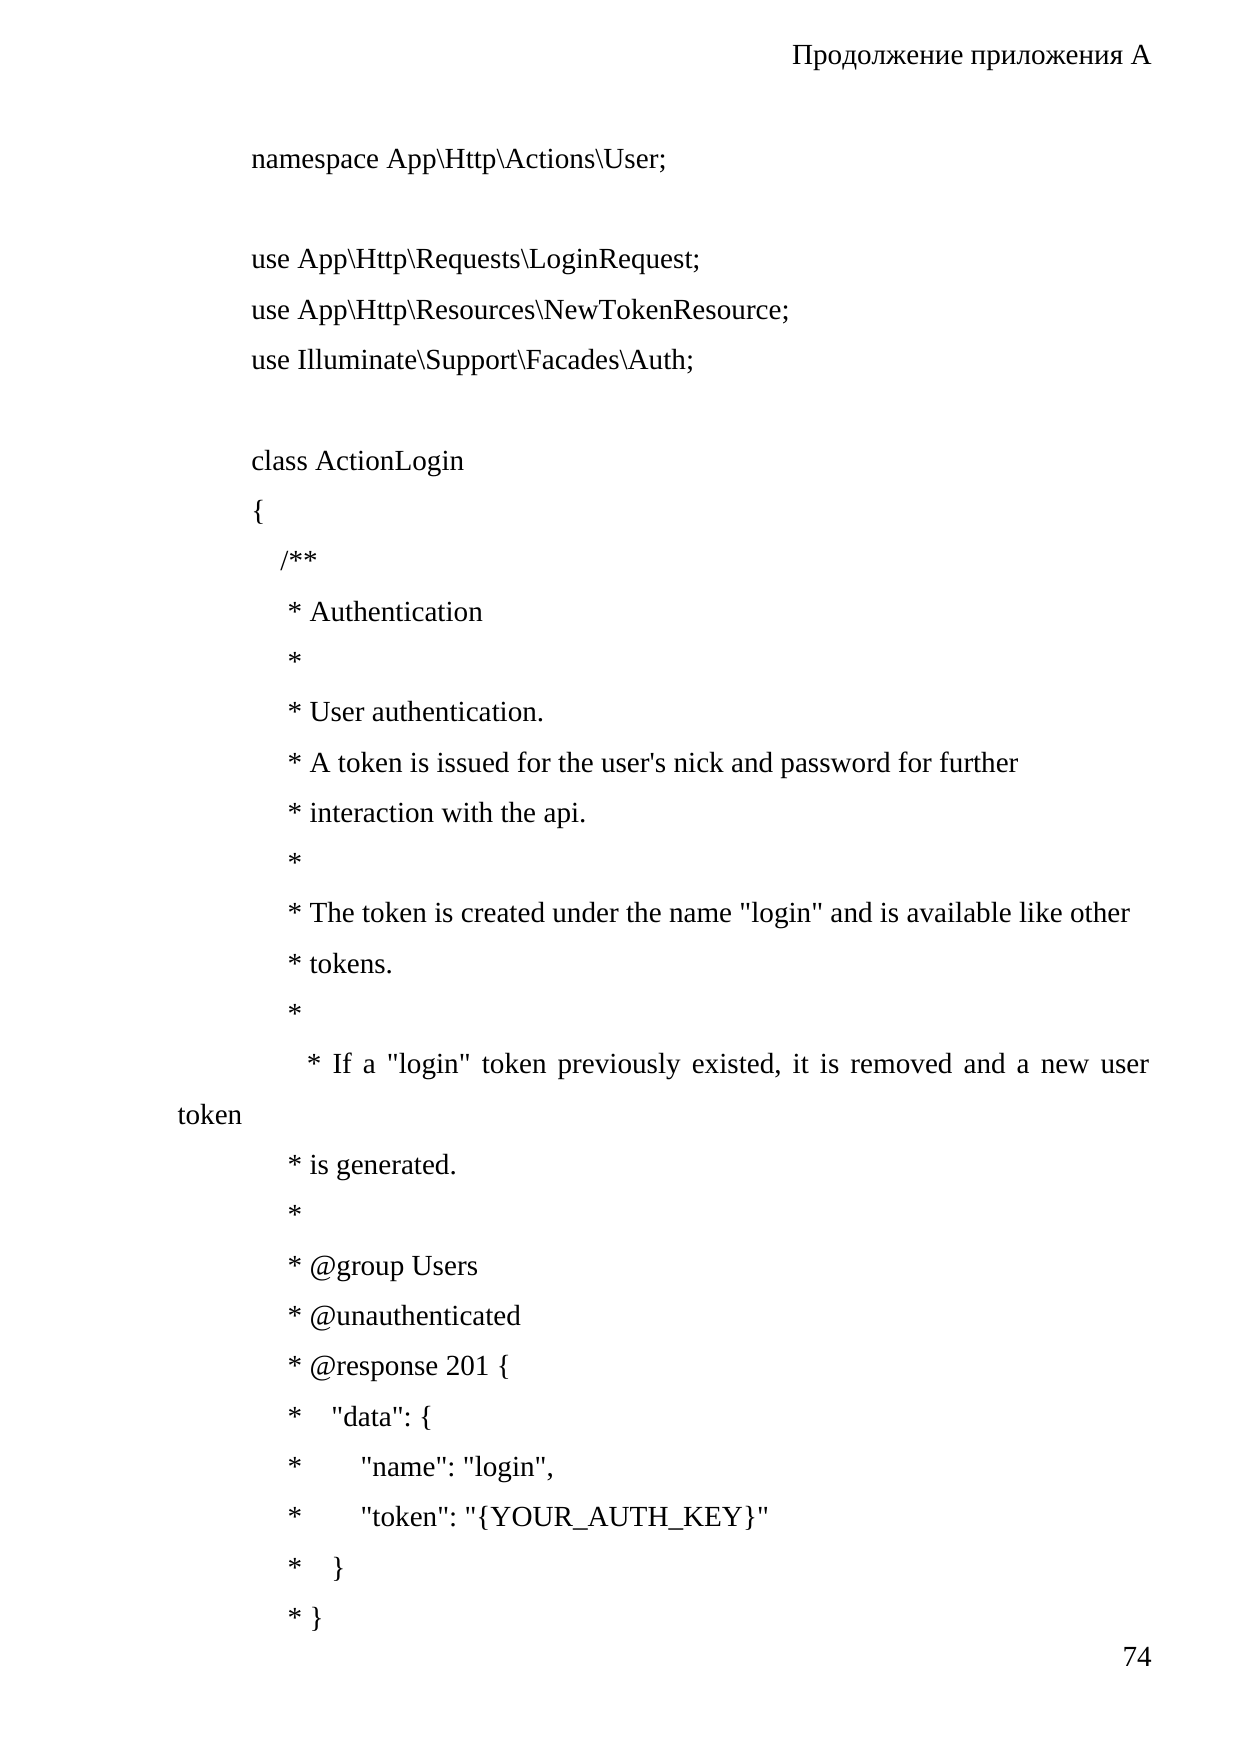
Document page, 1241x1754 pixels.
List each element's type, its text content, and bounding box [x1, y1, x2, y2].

text * interaction with the api. [177, 795, 1152, 828]
text * is generated. [177, 1147, 1152, 1181]
text * tokens. [177, 946, 1152, 979]
text /** [177, 543, 1152, 577]
text * [177, 845, 1152, 879]
text * } [177, 1600, 1152, 1633]
text * [177, 644, 1152, 678]
text * The token is created under the name "login" and is available like other [177, 896, 1152, 929]
text * A token is issued for the user's nick and password for further [177, 745, 1152, 778]
text * Authentication [177, 594, 1152, 627]
text * "data": { [177, 1399, 1152, 1432]
text * [177, 1197, 1152, 1231]
text * [177, 996, 1152, 1030]
text { [177, 493, 1152, 527]
text class ActionLogin [177, 443, 1152, 476]
text use App\Http\Requests\LoginRequest; [177, 242, 1152, 275]
text * @unauthenticated [177, 1298, 1152, 1332]
text use App\Http\Resources\NewTokenResource; [177, 292, 1152, 325]
text * "token": "{YOUR_AUTH_KEY}" [177, 1499, 1152, 1533]
text * } [177, 1550, 1152, 1583]
text * "name": "login", [177, 1449, 1152, 1483]
text * If a "login" token previously existed, it is removed and a new user token [177, 1047, 1152, 1130]
text namespace App\Http\Actions\User; [177, 141, 1152, 174]
text * User authentication. [177, 694, 1152, 728]
text * @response 201 { [177, 1348, 1152, 1382]
text use Illuminate\Support\Facades\Auth; [177, 342, 1152, 376]
text * @group Users [177, 1248, 1152, 1281]
